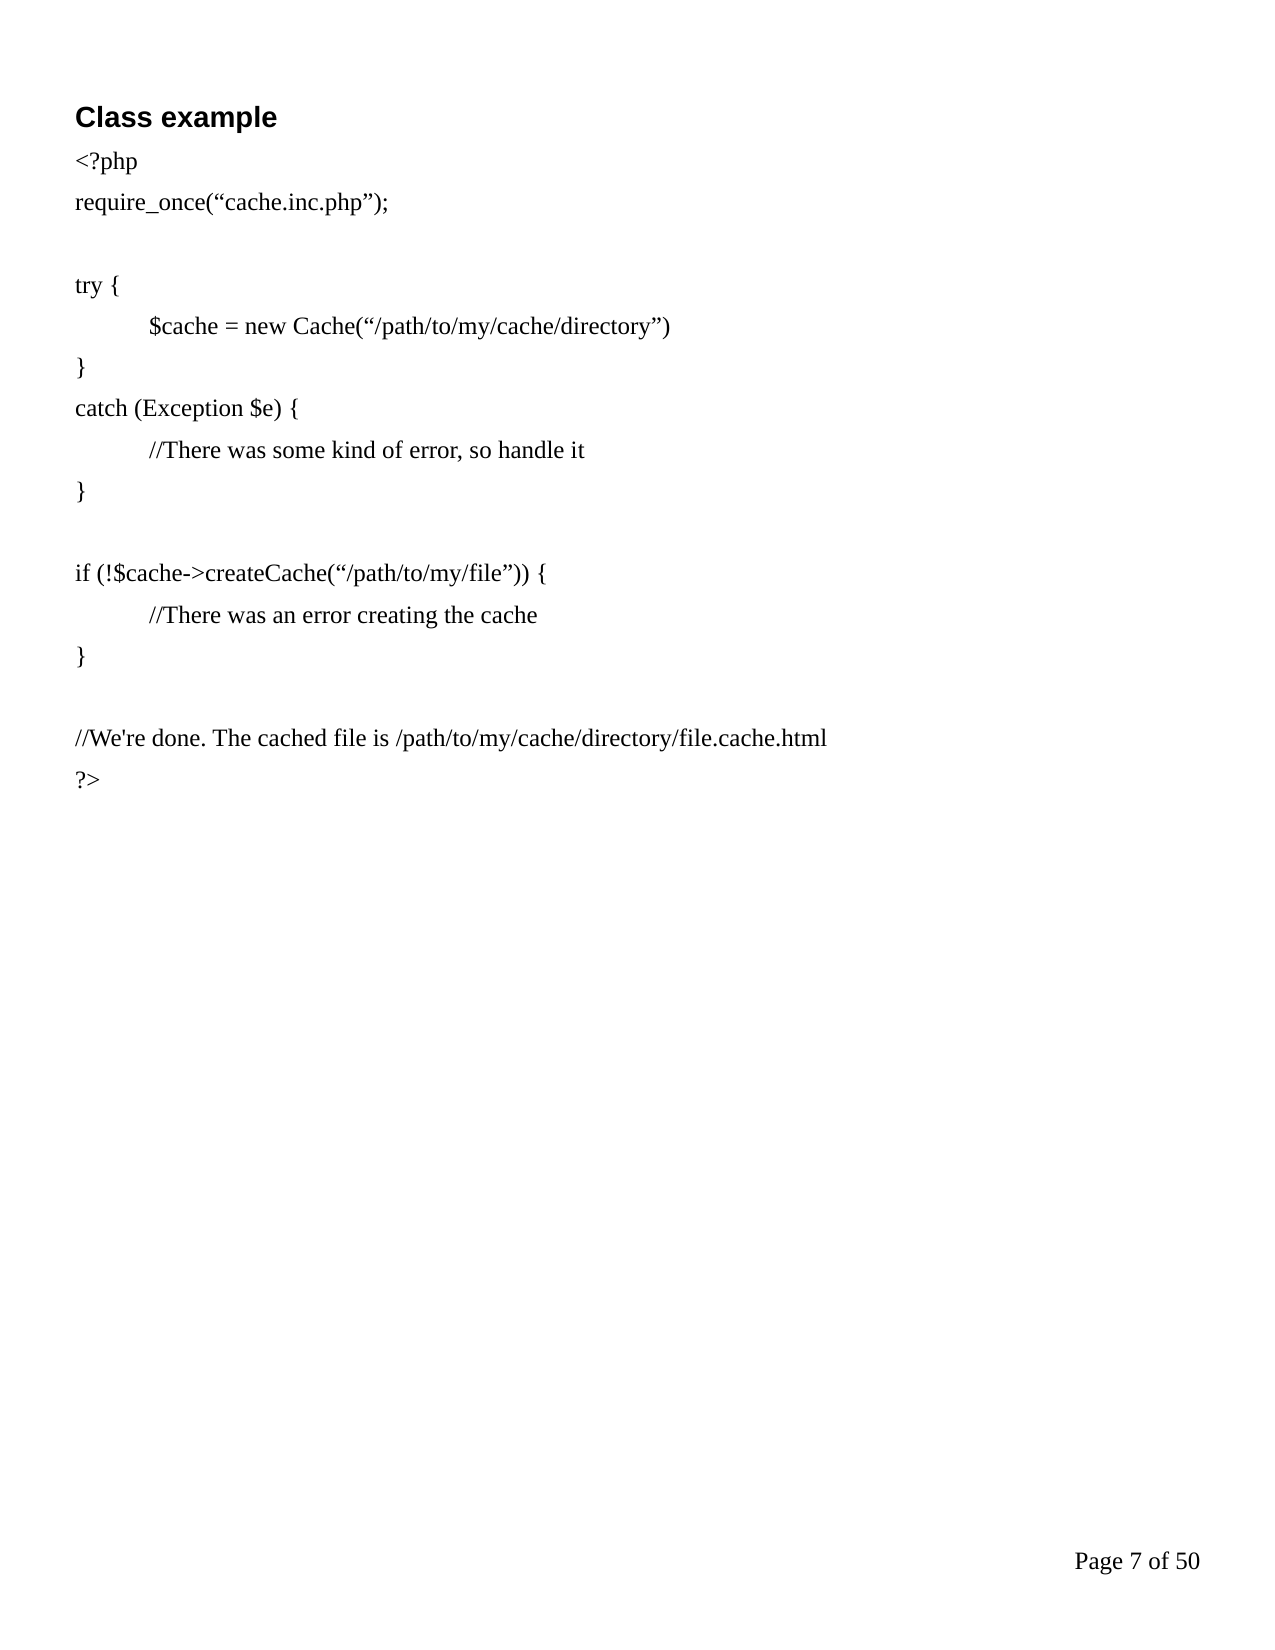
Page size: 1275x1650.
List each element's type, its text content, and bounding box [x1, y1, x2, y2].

text <?php [75, 146, 1200, 175]
text //We're done. The cached file is /path/to/my/cache/directory/file.cache.html [75, 723, 1200, 752]
text $cache = new Cache(“/path/to/my/cache/directory”) [75, 311, 1200, 340]
text if (!$cache->createCache(“/path/to/my/file”)) { [75, 558, 1200, 587]
text try { [75, 270, 1200, 298]
text //There was an error creating the cache [75, 600, 1200, 628]
text ?> [75, 765, 1200, 793]
text } [75, 641, 1200, 670]
text } [75, 476, 1200, 505]
text require_once(“cache.inc.php”); [75, 187, 1200, 216]
text } [75, 352, 1200, 381]
subtitle Class example [75, 100, 1200, 133]
text catch (Exception $e) { [75, 393, 1200, 422]
text //There was some kind of error, so handle it [75, 435, 1200, 463]
